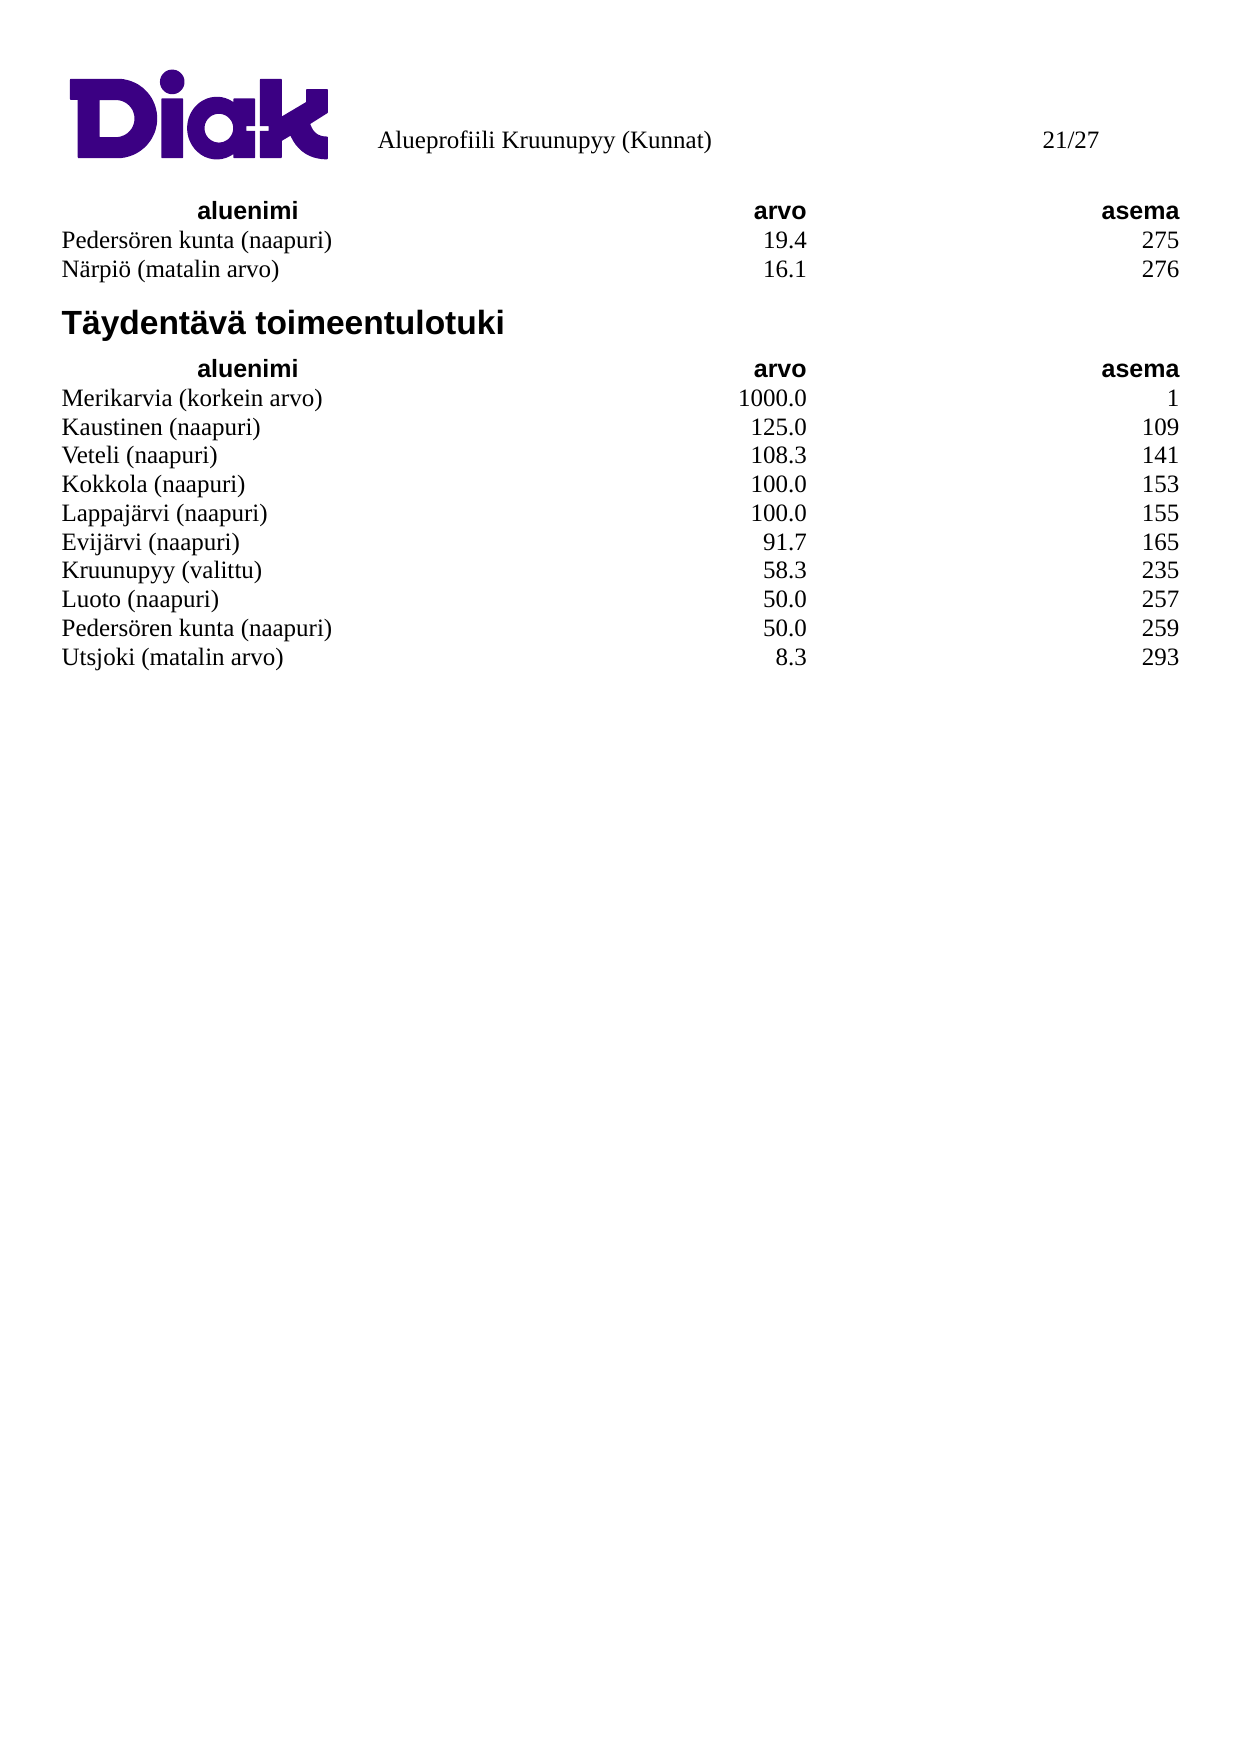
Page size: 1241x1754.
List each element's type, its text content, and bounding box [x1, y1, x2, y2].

table_header aluenimi [61, 196, 434, 225]
table_cell Kaustinen (naapuri) [61, 412, 434, 441]
table_cell 100.0 [434, 498, 806, 527]
table_cell Kokkola (naapuri) [61, 469, 434, 498]
table_cell 100.0 [434, 469, 806, 498]
table_cell 50.0 [434, 584, 806, 613]
table_cell 125.0 [434, 412, 806, 441]
table_cell Luoto (naapuri) [61, 584, 434, 613]
table_cell Kruunupyy (valittu) [61, 556, 434, 584]
table_cell 155 [806, 498, 1179, 527]
table_header aluenimi [61, 354, 434, 383]
table_cell 153 [806, 469, 1179, 498]
table_cell 19.4 [434, 225, 806, 254]
table_cell Närpiö (matalin arvo) [61, 254, 434, 282]
table_cell Pedersören kunta (naapuri) [61, 225, 434, 254]
table_cell 91.7 [434, 527, 806, 556]
table_cell 257 [806, 584, 1179, 613]
table_cell 50.0 [434, 613, 806, 642]
table_header asema [806, 196, 1179, 225]
table_cell 16.1 [434, 254, 806, 282]
table_cell 1 [806, 383, 1179, 412]
table_cell 1000.0 [434, 383, 806, 412]
table_cell 235 [806, 556, 1179, 584]
table_cell Merikarvia (korkein arvo) [61, 383, 434, 412]
table_cell 8.3 [434, 642, 806, 671]
subtitle Täydentävä toimeentulotuki [61, 303, 1179, 342]
table_cell 293 [806, 642, 1179, 671]
table_cell Evijärvi (naapuri) [61, 527, 434, 556]
table_header arvo [434, 354, 806, 383]
table_cell Veteli (naapuri) [61, 441, 434, 469]
table_cell 165 [806, 527, 1179, 556]
table_header asema [806, 354, 1179, 383]
table_cell Utsjoki (matalin arvo) [61, 642, 434, 671]
table_cell 141 [806, 441, 1179, 469]
table_cell Pedersören kunta (naapuri) [61, 613, 434, 642]
table_cell 259 [806, 613, 1179, 642]
table_cell Lappajärvi (naapuri) [61, 498, 434, 527]
table_cell 58.3 [434, 556, 806, 584]
table_cell 275 [806, 225, 1179, 254]
table_cell 108.3 [434, 441, 806, 469]
table_cell 109 [806, 412, 1179, 441]
table_header arvo [434, 196, 806, 225]
table_cell 276 [806, 254, 1179, 282]
